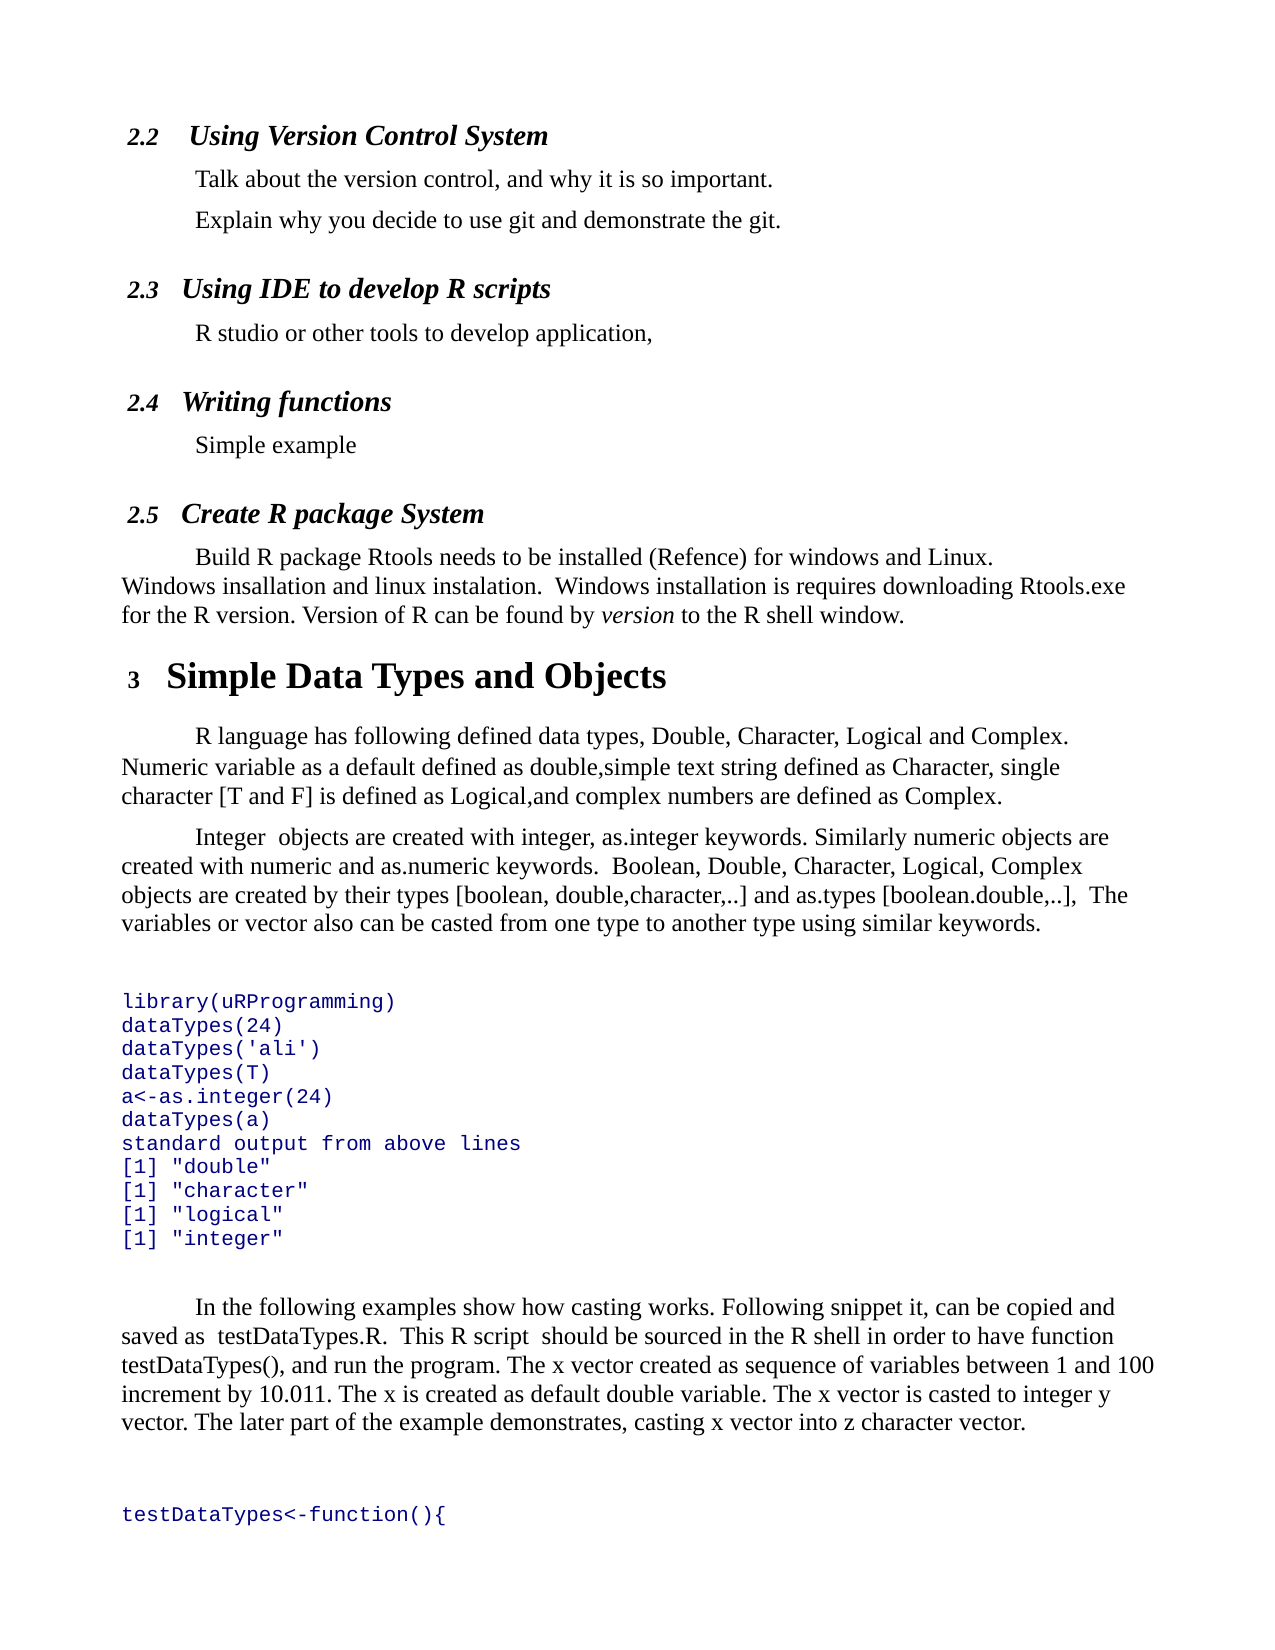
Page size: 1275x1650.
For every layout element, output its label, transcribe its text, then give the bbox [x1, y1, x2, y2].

text R studio or other tools to develop application, [121, 318, 1158, 346]
text dataTypes(T) [121, 1062, 1158, 1086]
text standard output from above lines [121, 1133, 1158, 1157]
subtitle Using Version Control System [121, 118, 1158, 152]
text Windows insallation and linux instalation. Windows installation is requires downloading Rtools.exe for the R version. Version of R can be found by version to the R shell window. [121, 571, 1158, 628]
text dataTypes(a) [121, 1109, 1158, 1133]
text [1] "integer" [121, 1227, 1158, 1251]
text [1] "double" [121, 1157, 1158, 1180]
text In the following examples show how casting works. Following snippet it, can be copied and saved as testDataTypes.R. This R script should be sourced in the R shell in order to have function testDataTypes(), and run the program. The x vector created as sequence of variables between 1 and 100 increment by 10.011. The x is created as default double variable. The x vector is casted to integer y vector. The later part of the example demonstrates, casting x vector into z character vector. [121, 1292, 1158, 1436]
subtitle Using IDE to develop R scripts [121, 272, 1158, 305]
text a<-as.integer(24) [121, 1086, 1158, 1109]
subtitle Writing functions [121, 384, 1158, 417]
text Talk about the version control, and why it is so important. [121, 164, 1158, 193]
text dataTypes(24) [121, 1015, 1158, 1038]
text R language has following defined data types, Double, Character, Logical and Complex. Numeric variable as a default defined as double,simple text string defined as Character, single character [T and F] is defined as Logical,and complex numbers are defined as Complex. [121, 709, 1158, 810]
text Build R package Rtools needs to be installed (Refence) for windows and Linux. [121, 542, 1158, 571]
text Integer objects are created with integer, as.integer keywords. Similarly numeric objects are created with numeric and as.numeric keywords. Boolean, Double, Character, Logical, Complex objects are created by their types [boolean, double,character,..] and as.types [boolean.double,..], The variables or vector also can be casted from one type to another type using similar keywords. [121, 822, 1158, 937]
text Simple example [121, 430, 1158, 459]
subtitle Simple Data Types and Objects [121, 653, 1158, 697]
text [1] "character" [121, 1180, 1158, 1204]
text Explain why you decide to use git and demonstrate the git. [121, 205, 1158, 234]
text testDataTypes<-function(){ [121, 1504, 1158, 1528]
text library(uRProgramming) [121, 991, 1158, 1015]
text dataTypes('ali') [121, 1038, 1158, 1062]
subtitle Create R package System [121, 496, 1158, 530]
text [1] "logical" [121, 1204, 1158, 1227]
